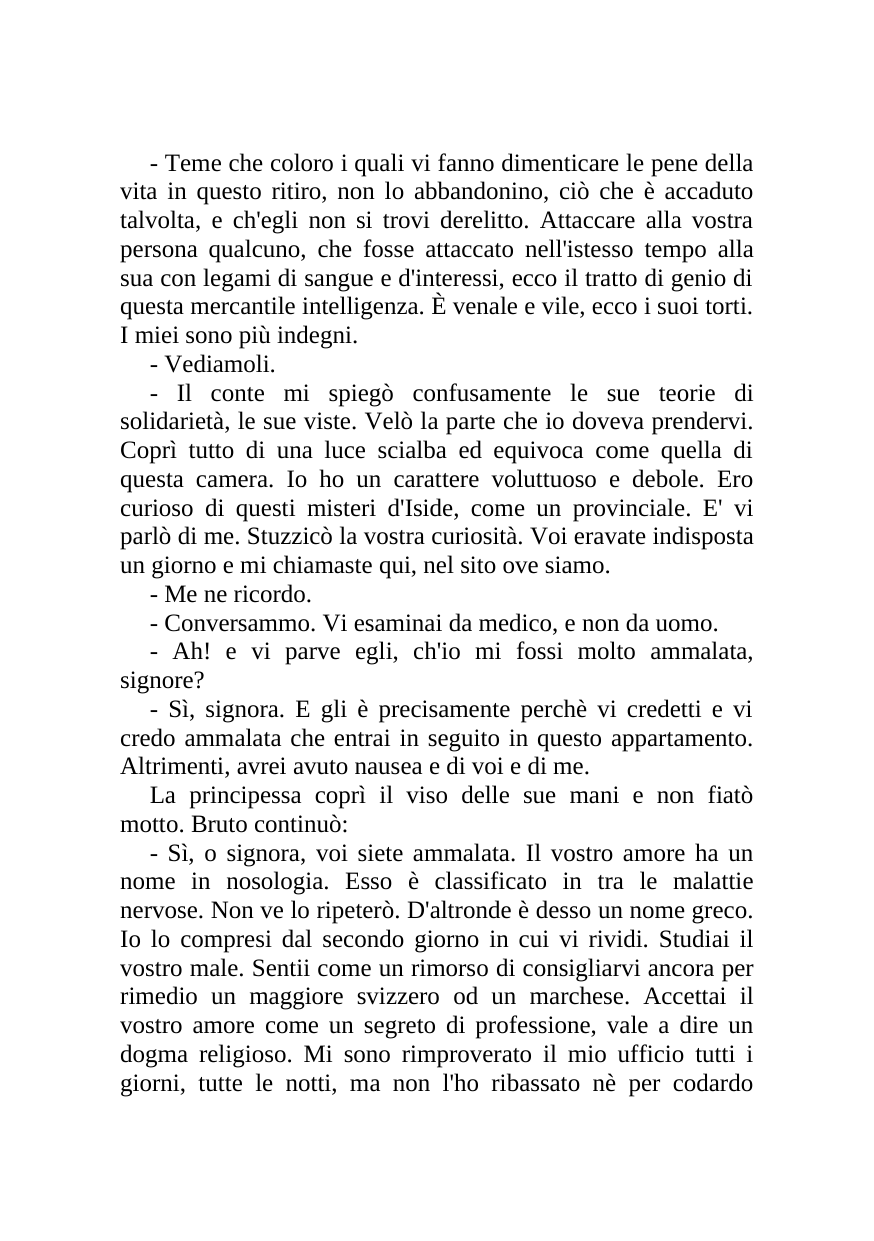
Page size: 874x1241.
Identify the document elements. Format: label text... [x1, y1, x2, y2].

text La principessa coprì il viso delle sue mani e non fiatò motto. Bruto continuò: [120, 780, 754, 838]
text - Sì, signora. E gli è precisamente perchè vi credetti e vi credo ammalata che entrai in seguito in questo appartamento. Altrimenti, avrei avuto nausea e di voi e di me. [120, 694, 754, 780]
text - Ah! e vi parve egli, ch'io mi fossi molto ammalata, signore? [120, 636, 754, 694]
text - Vediamoli. [120, 349, 754, 378]
text - Conversammo. Vi esaminai da medico, e non da uomo. [120, 608, 754, 636]
text - Me ne ricordo. [120, 579, 754, 608]
text - Teme che coloro i quali vi fanno dimenticare le pene della vita in questo ritiro, non lo abbandonino, ciò che è accaduto talvolta, e ch'egli non si trovi derelitto. Attaccare alla vostra persona qualcuno, che fosse attaccato nell'istesso tempo alla sua con legami di sangue e d'interessi, ecco il tratto di genio di questa mercantile intelligenza. È venale e vile, ecco i suoi torti. I miei sono più indegni. [120, 148, 754, 349]
text - Il conte mi spiegò confusamente le sue teorie di solidarietà, le sue viste. Velò la parte che io doveva prendervi. Coprì tutto di una luce scialba ed equivoca come quella di questa camera. Io ho un carattere voluttuoso e debole. Ero curioso di questi misteri d'Iside, come un provinciale. E' vi parlò di me. Stuzzicò la vostra curiosità. Voi eravate indisposta un giorno e mi chiamaste qui, nel sito ove siamo. [120, 378, 754, 579]
text - Sì, o signora, voi siete ammalata. Il vostro amore ha un nome in nosologia. Esso è classificato in tra le malattie nervose. Non ve lo ripeterò. D'altronde è desso un nome greco. Io lo compresi dal secondo giorno in cui vi rividi. Studiai il vostro male. Sentii come un rimorso di consigliarvi ancora per rimedio un maggiore svizzero od un marchese. Accettai il vostro amore come un segreto di professione, vale a dire un dogma religioso. Mi sono rimproverato il mio ufficio tutti i giorni, tutte le notti, ma non l'ho ribassato nè per codardo [120, 838, 754, 1096]
